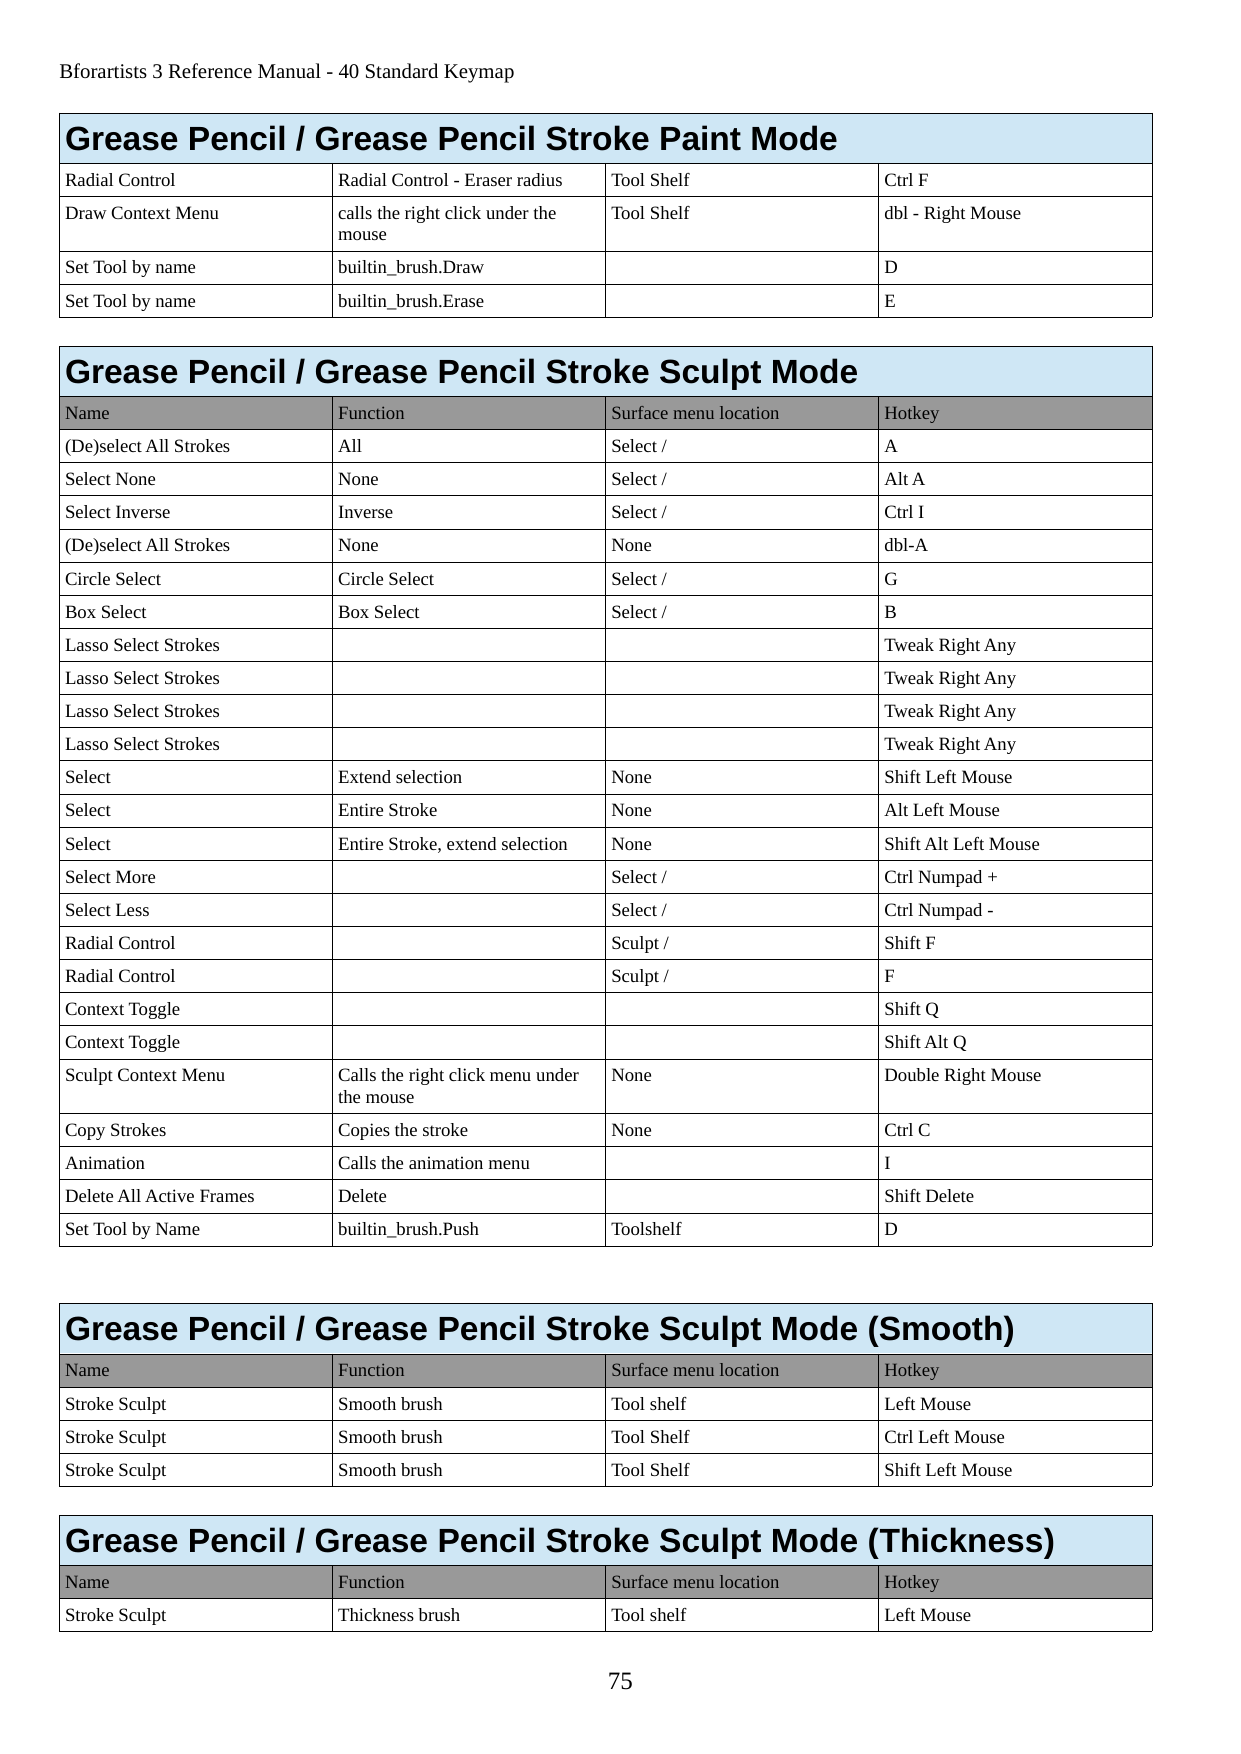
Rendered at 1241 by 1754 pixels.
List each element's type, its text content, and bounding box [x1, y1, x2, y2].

table_cell E [879, 285, 1152, 317]
table_cell Shift Delete [879, 1180, 1152, 1212]
table_cell Select [60, 828, 332, 860]
table_cell Shift Left Mouse [879, 761, 1152, 793]
table_cell [606, 1147, 878, 1179]
table_cell Stroke Sculpt [60, 1454, 332, 1486]
table_cell None [606, 828, 878, 860]
table_cell None [606, 530, 878, 562]
table_cell builtin_brush.Push [333, 1214, 605, 1246]
table_cell Entire Stroke [333, 795, 605, 827]
table_cell Box Select [60, 596, 332, 628]
table_cell Ctrl I [879, 496, 1152, 528]
table_cell dbl-A [879, 530, 1152, 562]
table_cell Select More [60, 861, 332, 893]
table_cell Surface menu location [606, 1355, 878, 1387]
table_cell (De)select All Strokes [60, 430, 332, 462]
table_cell Extend selection [333, 761, 605, 793]
table_cell Hotkey [879, 1355, 1152, 1387]
table_cell Shift Left Mouse [879, 1454, 1152, 1486]
table_cell Sculpt / [606, 927, 878, 959]
table_cell Shift Alt Q [879, 1026, 1152, 1058]
table_cell builtin_brush.Draw [333, 252, 605, 284]
table_cell Draw Context Menu [60, 197, 332, 251]
table_cell Function [333, 1566, 605, 1598]
table_cell Hotkey [879, 1566, 1152, 1598]
table_cell D [879, 1214, 1152, 1246]
table_cell Delete [333, 1180, 605, 1212]
table_cell Lasso Select Strokes [60, 629, 332, 661]
table_header Grease Pencil / Grease Pencil Stroke Sculpt Mode (Smooth) [60, 1304, 1152, 1353]
table_cell [606, 285, 878, 317]
table_cell B [879, 596, 1152, 628]
table_cell Smooth brush [333, 1388, 605, 1420]
table_cell Calls the right click menu under the mouse [333, 1060, 605, 1113]
table_cell Select [60, 795, 332, 827]
table_cell Tool Shelf [606, 1454, 878, 1486]
table_cell Ctrl Numpad - [879, 894, 1152, 926]
table_cell Function [333, 1355, 605, 1387]
table_cell Select None [60, 463, 332, 495]
table_cell Smooth brush [333, 1454, 605, 1486]
table_cell (De)select All Strokes [60, 530, 332, 562]
table_cell None [606, 795, 878, 827]
table_cell Tool Shelf [606, 164, 878, 196]
table_cell A [879, 430, 1152, 462]
table_cell Copy Strokes [60, 1114, 332, 1146]
table_cell Select Less [60, 894, 332, 926]
table_cell [333, 662, 605, 694]
table_cell Select / [606, 430, 878, 462]
table_cell [333, 960, 605, 992]
table_cell F [879, 960, 1152, 992]
table_cell Select / [606, 861, 878, 893]
table_cell None [606, 1060, 878, 1113]
table_cell dbl - Right Mouse [879, 197, 1152, 251]
table_cell Tweak Right Any [879, 662, 1152, 694]
table_cell [333, 927, 605, 959]
table_cell Select / [606, 463, 878, 495]
table_cell Lasso Select Strokes [60, 695, 332, 727]
table_cell All [333, 430, 605, 462]
table_cell Delete All Active Frames [60, 1180, 332, 1212]
table_cell Shift F [879, 927, 1152, 959]
table_cell Sculpt Context Menu [60, 1060, 332, 1113]
table_cell Tweak Right Any [879, 629, 1152, 661]
table_cell [333, 695, 605, 727]
table_cell [606, 1026, 878, 1058]
table_cell [333, 861, 605, 893]
table_cell Animation [60, 1147, 332, 1179]
table_cell [333, 993, 605, 1025]
table_cell Calls the animation menu [333, 1147, 605, 1179]
table_cell Alt Left Mouse [879, 795, 1152, 827]
table_cell Stroke Sculpt [60, 1599, 332, 1631]
table_cell I [879, 1147, 1152, 1179]
table_cell Select / [606, 596, 878, 628]
table_cell Entire Stroke, extend selection [333, 828, 605, 860]
table_header Grease Pencil / Grease Pencil Stroke Sculpt Mode [60, 347, 1152, 396]
table_cell Alt A [879, 463, 1152, 495]
table_cell Name [60, 397, 332, 429]
table_cell D [879, 252, 1152, 284]
table_cell None [606, 761, 878, 793]
table_cell Circle Select [333, 563, 605, 595]
table_cell Circle Select [60, 563, 332, 595]
table_cell Radial Control - Eraser radius [333, 164, 605, 196]
table_cell Name [60, 1566, 332, 1598]
table_cell Ctrl Left Mouse [879, 1421, 1152, 1453]
table_cell Surface menu location [606, 1566, 878, 1598]
table_cell None [333, 530, 605, 562]
table_cell Function [333, 397, 605, 429]
table_header Grease Pencil / Grease Pencil Stroke Sculpt Mode (Thickness) [60, 1516, 1152, 1565]
table_cell Select / [606, 894, 878, 926]
table_cell Surface menu location [606, 397, 878, 429]
table_cell Stroke Sculpt [60, 1421, 332, 1453]
table_cell Smooth brush [333, 1421, 605, 1453]
table_cell Tweak Right Any [879, 728, 1152, 760]
table_cell [606, 695, 878, 727]
table_cell Radial Control [60, 960, 332, 992]
table_cell Ctrl F [879, 164, 1152, 196]
table_cell Tool Shelf [606, 1421, 878, 1453]
table_cell Lasso Select Strokes [60, 662, 332, 694]
table_cell [606, 1180, 878, 1212]
table_cell Left Mouse [879, 1388, 1152, 1420]
table_cell Tweak Right Any [879, 695, 1152, 727]
table_cell Select / [606, 563, 878, 595]
table_cell Double Right Mouse [879, 1060, 1152, 1113]
table_cell Ctrl C [879, 1114, 1152, 1146]
table_cell Thickness brush [333, 1599, 605, 1631]
table_cell None [333, 463, 605, 495]
table_cell Context Toggle [60, 1026, 332, 1058]
table_cell Toolshelf [606, 1214, 878, 1246]
table_cell G [879, 563, 1152, 595]
table_header Grease Pencil / Grease Pencil Stroke Paint Mode [60, 114, 1152, 163]
table_cell calls the right click under the mouse [333, 197, 605, 251]
table_cell Set Tool by name [60, 285, 332, 317]
table_cell builtin_brush.Erase [333, 285, 605, 317]
table_cell [606, 629, 878, 661]
table_cell Ctrl Numpad + [879, 861, 1152, 893]
table_cell Set Tool by Name [60, 1214, 332, 1246]
table_cell Copies the stroke [333, 1114, 605, 1146]
table_cell Select [60, 761, 332, 793]
table_cell [333, 728, 605, 760]
table_cell Tool shelf [606, 1599, 878, 1631]
table_cell [606, 728, 878, 760]
table_cell Radial Control [60, 164, 332, 196]
table_cell None [606, 1114, 878, 1146]
table_cell Box Select [333, 596, 605, 628]
table_cell [606, 993, 878, 1025]
table_cell Inverse [333, 496, 605, 528]
table_cell Radial Control [60, 927, 332, 959]
table_cell Shift Q [879, 993, 1152, 1025]
table_cell Context Toggle [60, 993, 332, 1025]
table_cell Tool shelf [606, 1388, 878, 1420]
table_cell [333, 1026, 605, 1058]
table_cell [333, 629, 605, 661]
table_cell Shift Alt Left Mouse [879, 828, 1152, 860]
table_cell Select Inverse [60, 496, 332, 528]
table_cell Set Tool by name [60, 252, 332, 284]
table_cell Tool Shelf [606, 197, 878, 251]
table_cell Select / [606, 496, 878, 528]
table_cell Sculpt / [606, 960, 878, 992]
table_cell Left Mouse [879, 1599, 1152, 1631]
table_cell Lasso Select Strokes [60, 728, 332, 760]
table_cell [606, 252, 878, 284]
table_cell Stroke Sculpt [60, 1388, 332, 1420]
table_cell [606, 662, 878, 694]
table_cell Hotkey [879, 397, 1152, 429]
table_cell [333, 894, 605, 926]
table_cell Name [60, 1355, 332, 1387]
